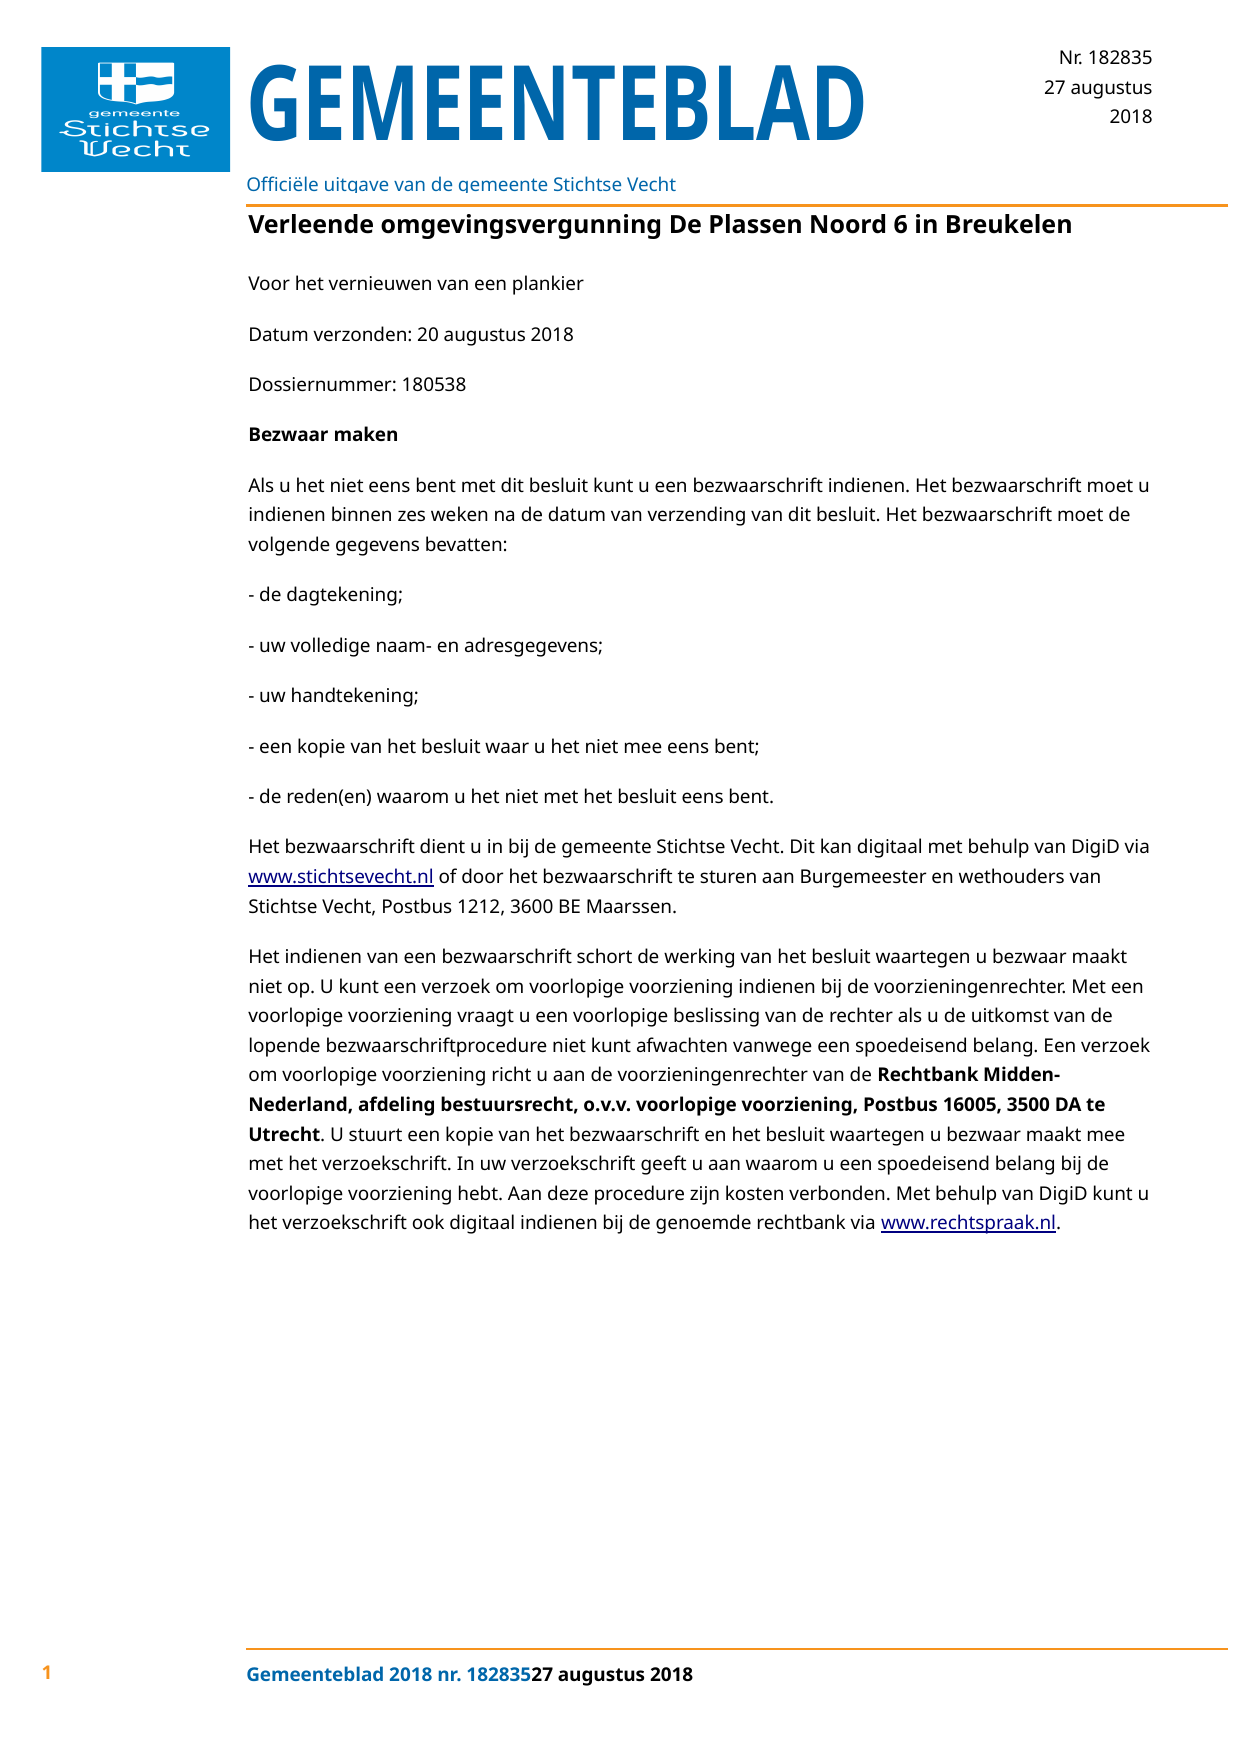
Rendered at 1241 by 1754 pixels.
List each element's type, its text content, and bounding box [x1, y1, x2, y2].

text - de reden(en) waarom u het niet met het besluit eens bent. [248, 783, 1152, 809]
text Als u het niet eens bent met dit besluit kunt u een bezwaarschrift indienen. Het bezwaarschrift moet u indienen binnen zes weken na de datum van verzending van dit besluit. Het bezwaarschrift moet de volgende gegevens bevatten: [248, 472, 1152, 557]
text Het indienen van een bezwaarschrift schort de werking van het besluit waartegen u bezwaar maakt niet op. U kunt een verzoek om voorlopige voorziening indienen bij de voorzieningenrechter. Met een voorlopige voorziening vraagt u een voorlopige beslissing van de rechter als u de uitkomst van de lopende bezwaarschriftprocedure niet kunt afwachten vanwege een spoedeisend belang. Een verzoek om voorlopige voorziening richt u aan de voorzieningenrechter van de Rechtbank Midden-Nederland, afdeling bestuursrecht, o.v.v. voorlopige voorziening, Postbus 16005, 3500 DA te Utrecht. U stuurt een kopie van het bezwaarschrift en het besluit waartegen u bezwaar maakt mee met het verzoekschrift. In uw verzoekschrift geeft u aan waarom u een spoedeisend belang bij de voorlopige voorziening hebt. Aan deze procedure zijn kosten verbonden. Met behulp van DigiD kunt u het verzoekschrift ook digitaal indienen bij de genoemde rechtbank via www.rechtspraak.nl. [248, 943, 1152, 1235]
text - de dagtekening; [248, 582, 1152, 607]
text - uw volledige naam- en adresgegevens; [248, 632, 1152, 658]
text Voor het vernieuwen van een plankier [248, 270, 1152, 296]
text Verleende omgevingsvergunning De Plassen Noord 6 in Breukelen [248, 207, 1152, 241]
text Datum verzonden: 20 augustus 2018 [248, 321, 1152, 346]
text Het bezwaarschrift dient u in bij de gemeente Stichtse Vecht. Dit kan digitaal met behulp van DigiD via www.stichtsevecht.nl of door het bezwaarschrift te sturen aan Burgemeester en wethouders van Stichtse Vecht, Postbus 1212, 3600 BE Maarssen. [248, 834, 1152, 918]
text - uw handtekening; [248, 682, 1152, 708]
text Dossiernummer: 180538 [248, 371, 1152, 397]
text - een kopie van het besluit waar u het niet mee eens bent; [248, 733, 1152, 758]
text Bezwaar maken [248, 422, 1152, 447]
picture [137, 63, 174, 103]
picture [99, 63, 135, 101]
